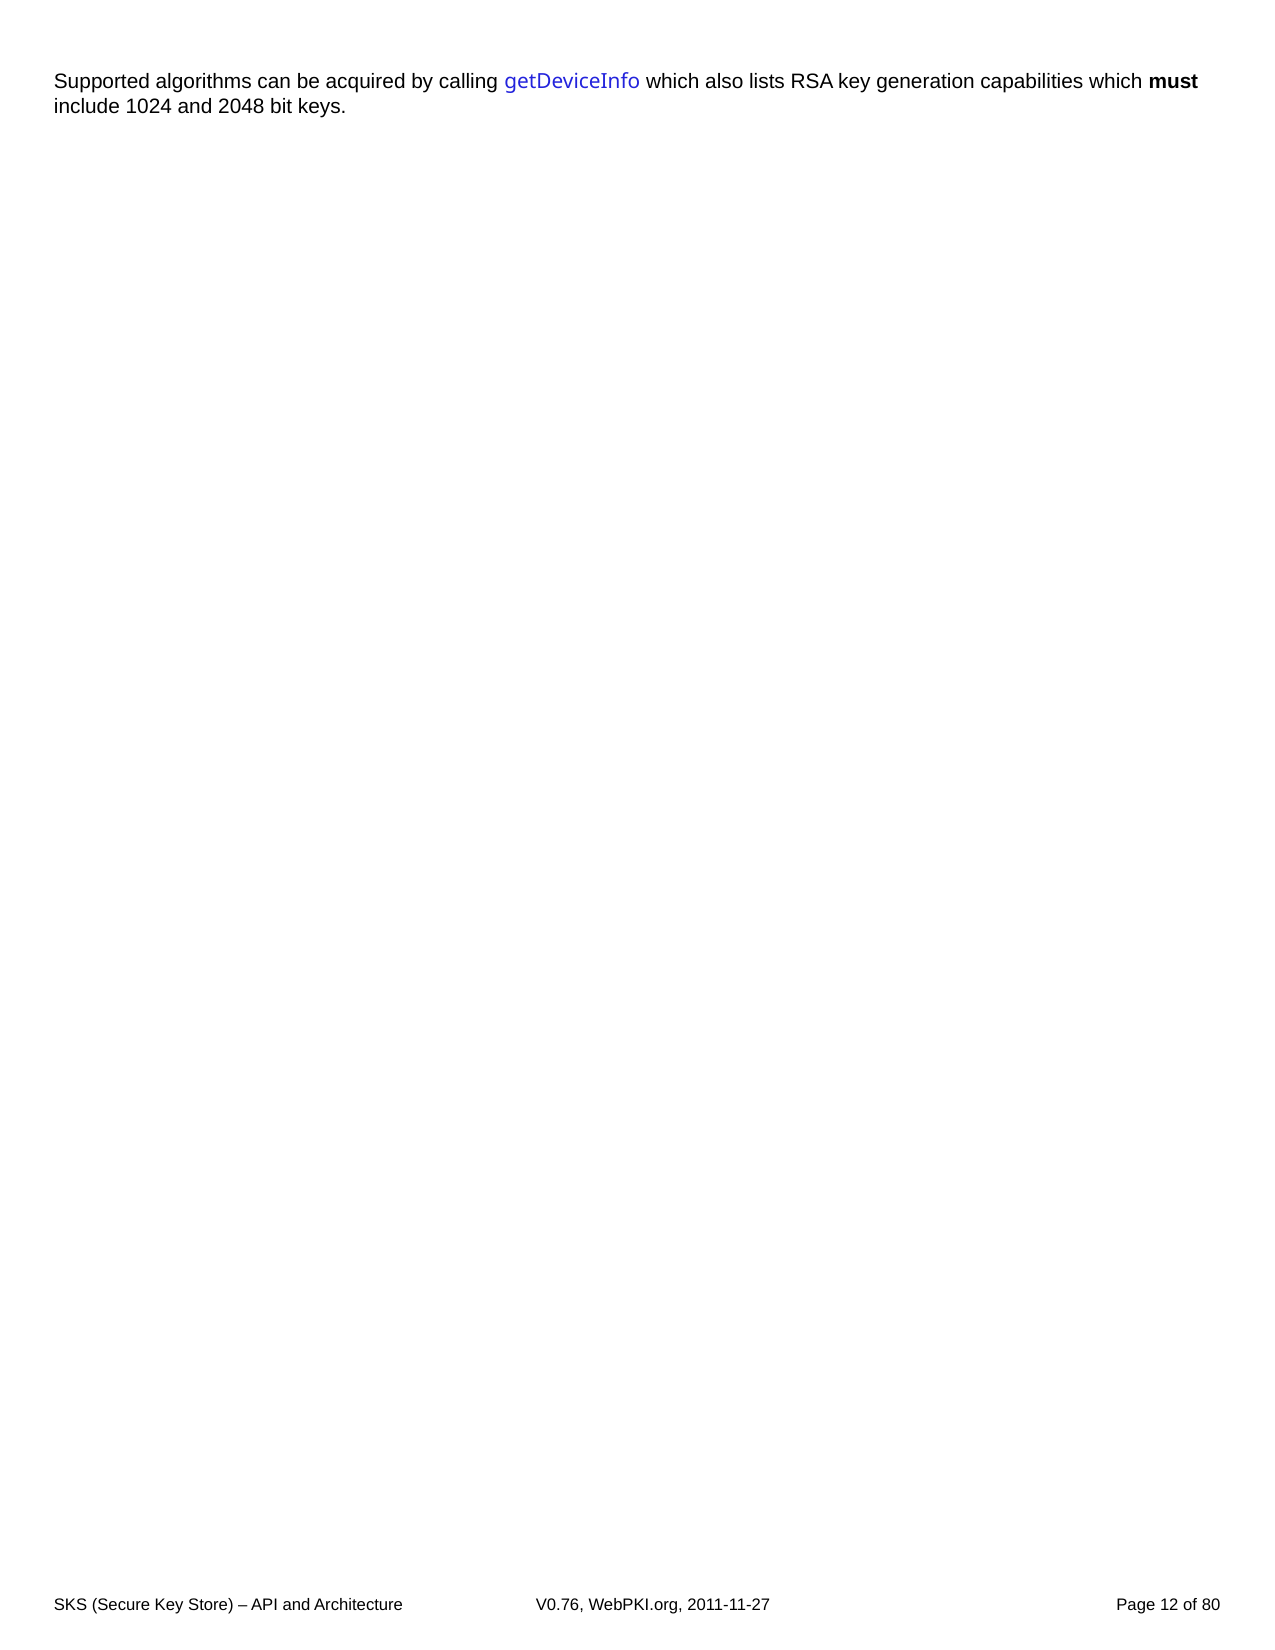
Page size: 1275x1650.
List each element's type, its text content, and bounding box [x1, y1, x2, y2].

text Supported algorithms can be acquired by calling getDeviceInfo which also lists RSA key generation capabilities which must include 1024 and 2048 bit keys. [54, 66, 1221, 118]
